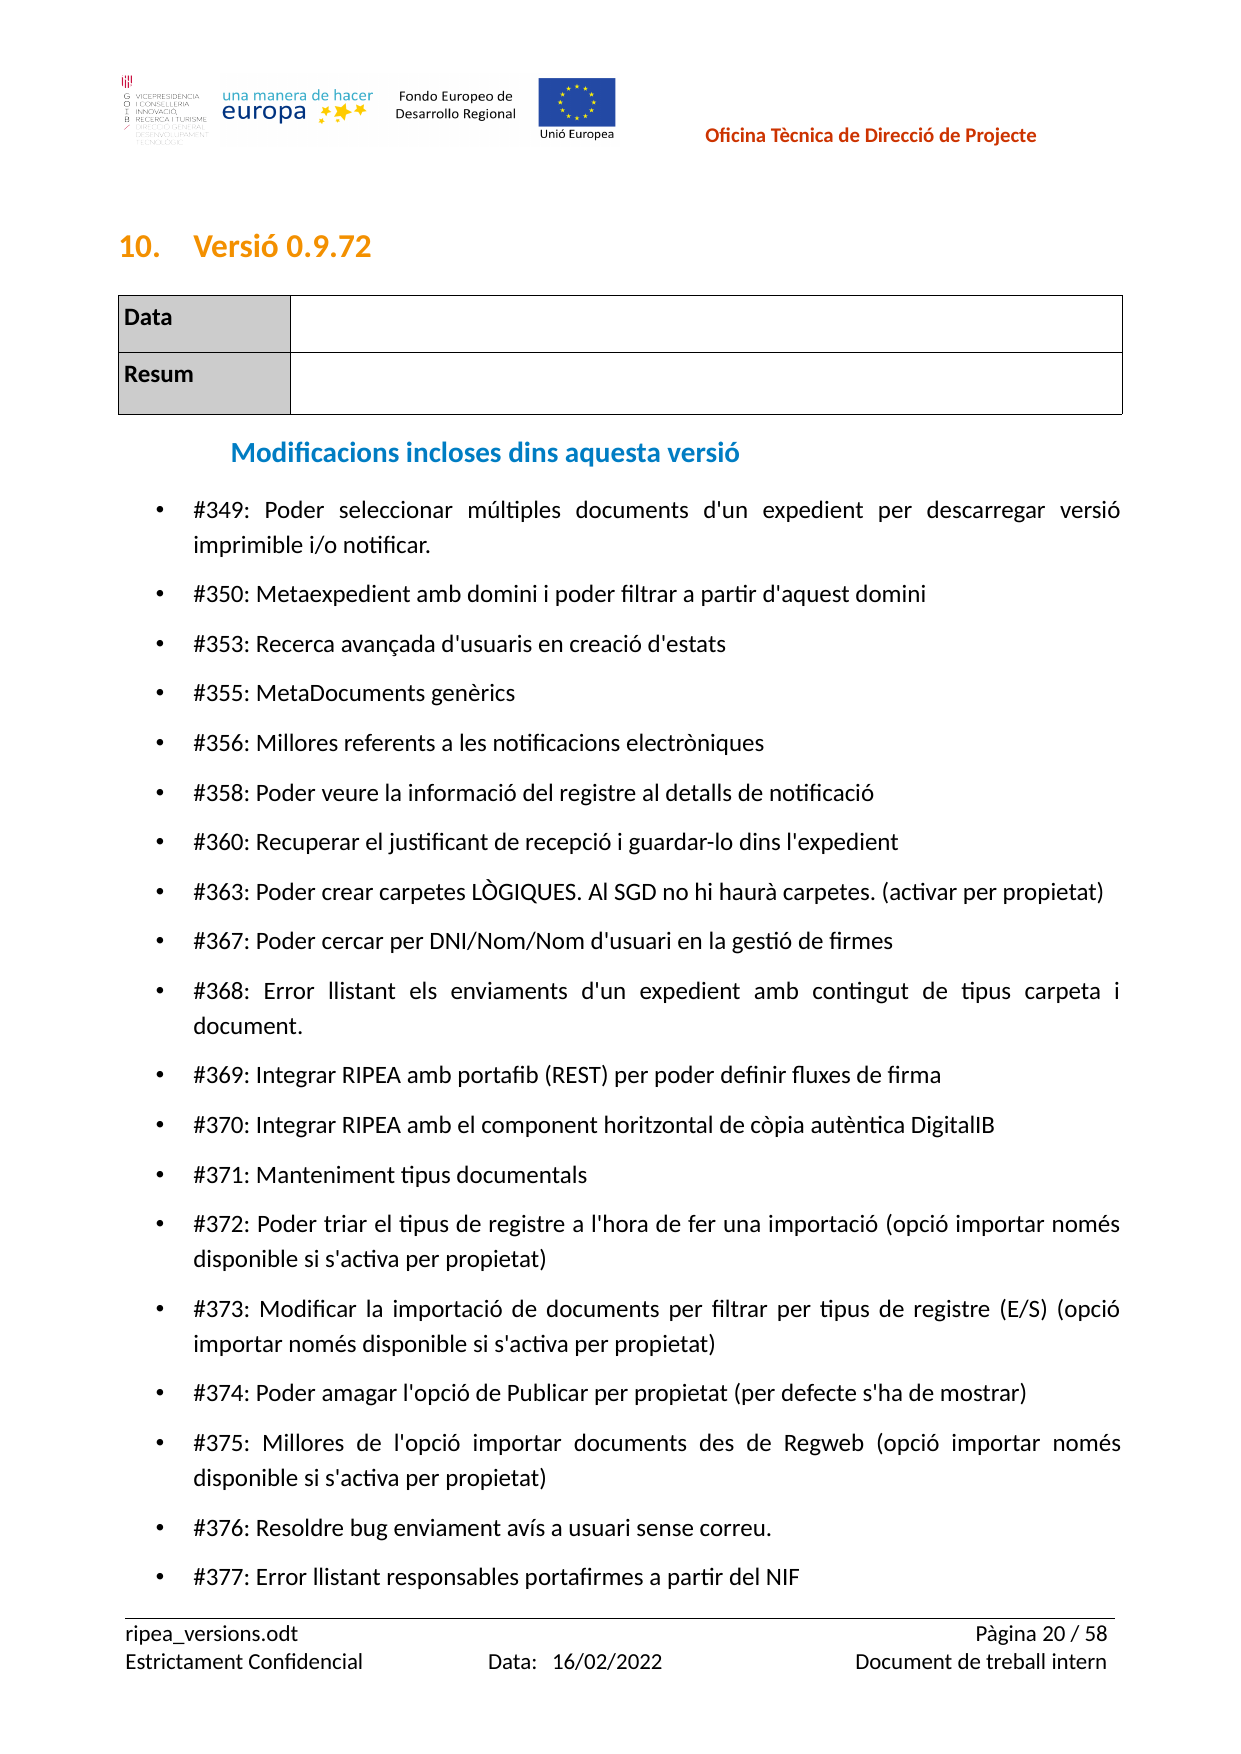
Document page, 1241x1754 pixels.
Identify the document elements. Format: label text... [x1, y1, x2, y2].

list #377: Error llistant responsables portafirmes a partir del NIF [156, 1561, 1122, 1592]
table_cell [291, 353, 1122, 414]
table_header Data [119, 296, 290, 352]
list #370: Integrar RIPEA amb el component horitzontal de còpia autèntica DigitalIB [156, 1109, 1122, 1140]
picture [219, 73, 621, 147]
list #373: Modificar la importació de documents per filtrar per tipus de registre (E/S) (opció importar només disponible si s'activa per propietat) [156, 1293, 1122, 1358]
list #356: Millores referents a les notificacions electròniques [156, 727, 1122, 758]
table_cell Resum [119, 353, 290, 414]
list #353: Recerca avançada d'usuaris en creació d'estats [156, 628, 1122, 658]
list #360: Recuperar el justificant de recepció i guardar-lo dins l'expedient [156, 826, 1122, 857]
list #376: Resoldre bug enviament avís a usuari sense correu. [156, 1512, 1122, 1542]
list #350: Metaexpedient amb domini i poder filtrar a partir d'aquest domini [156, 578, 1122, 609]
list #367: Poder cercar per DNI/Nom/Nom d'usuari en la gestió de firmes [156, 925, 1122, 956]
list #349: Poder seleccionar múltiples documents d'un expedient per descarregar versió imprimible i/o notificar. [156, 494, 1122, 559]
list #358: Poder veure la informació del registre al detalls de notificació [156, 777, 1122, 807]
list #363: Poder crear carpetes LÒGIQUES. Al SGD no hi haurà carpetes. (activar per propietat) [156, 876, 1122, 906]
subtitle Versió 0.9.72 [118, 225, 1122, 266]
list #375: Millores de l'opció importar documents des de Regweb (opció importar només disponible si s'activa per propietat) [156, 1427, 1122, 1493]
picture [118, 73, 213, 147]
list #368: Error llistant els enviaments d'un expedient amb contingut de tipus carpeta i document. [156, 975, 1122, 1041]
list #355: MetaDocuments genèrics [156, 677, 1122, 708]
list #372: Poder triar el tipus de registre a l'hora de fer una importació (opció importar només disponible si s'activa per propietat) [156, 1208, 1122, 1274]
list #371: Manteniment tipus documentals [156, 1159, 1122, 1189]
list #374: Poder amagar l'opció de Publicar per propietat (per defecte s'ha de mostrar) [156, 1377, 1122, 1408]
list #369: Integrar RIPEA amb portafib (REST) per poder definir fluxes de firma [156, 1059, 1122, 1090]
subtitle Modificacions incloses dins aquesta versió [153, 434, 1122, 470]
table_header [291, 296, 1122, 352]
